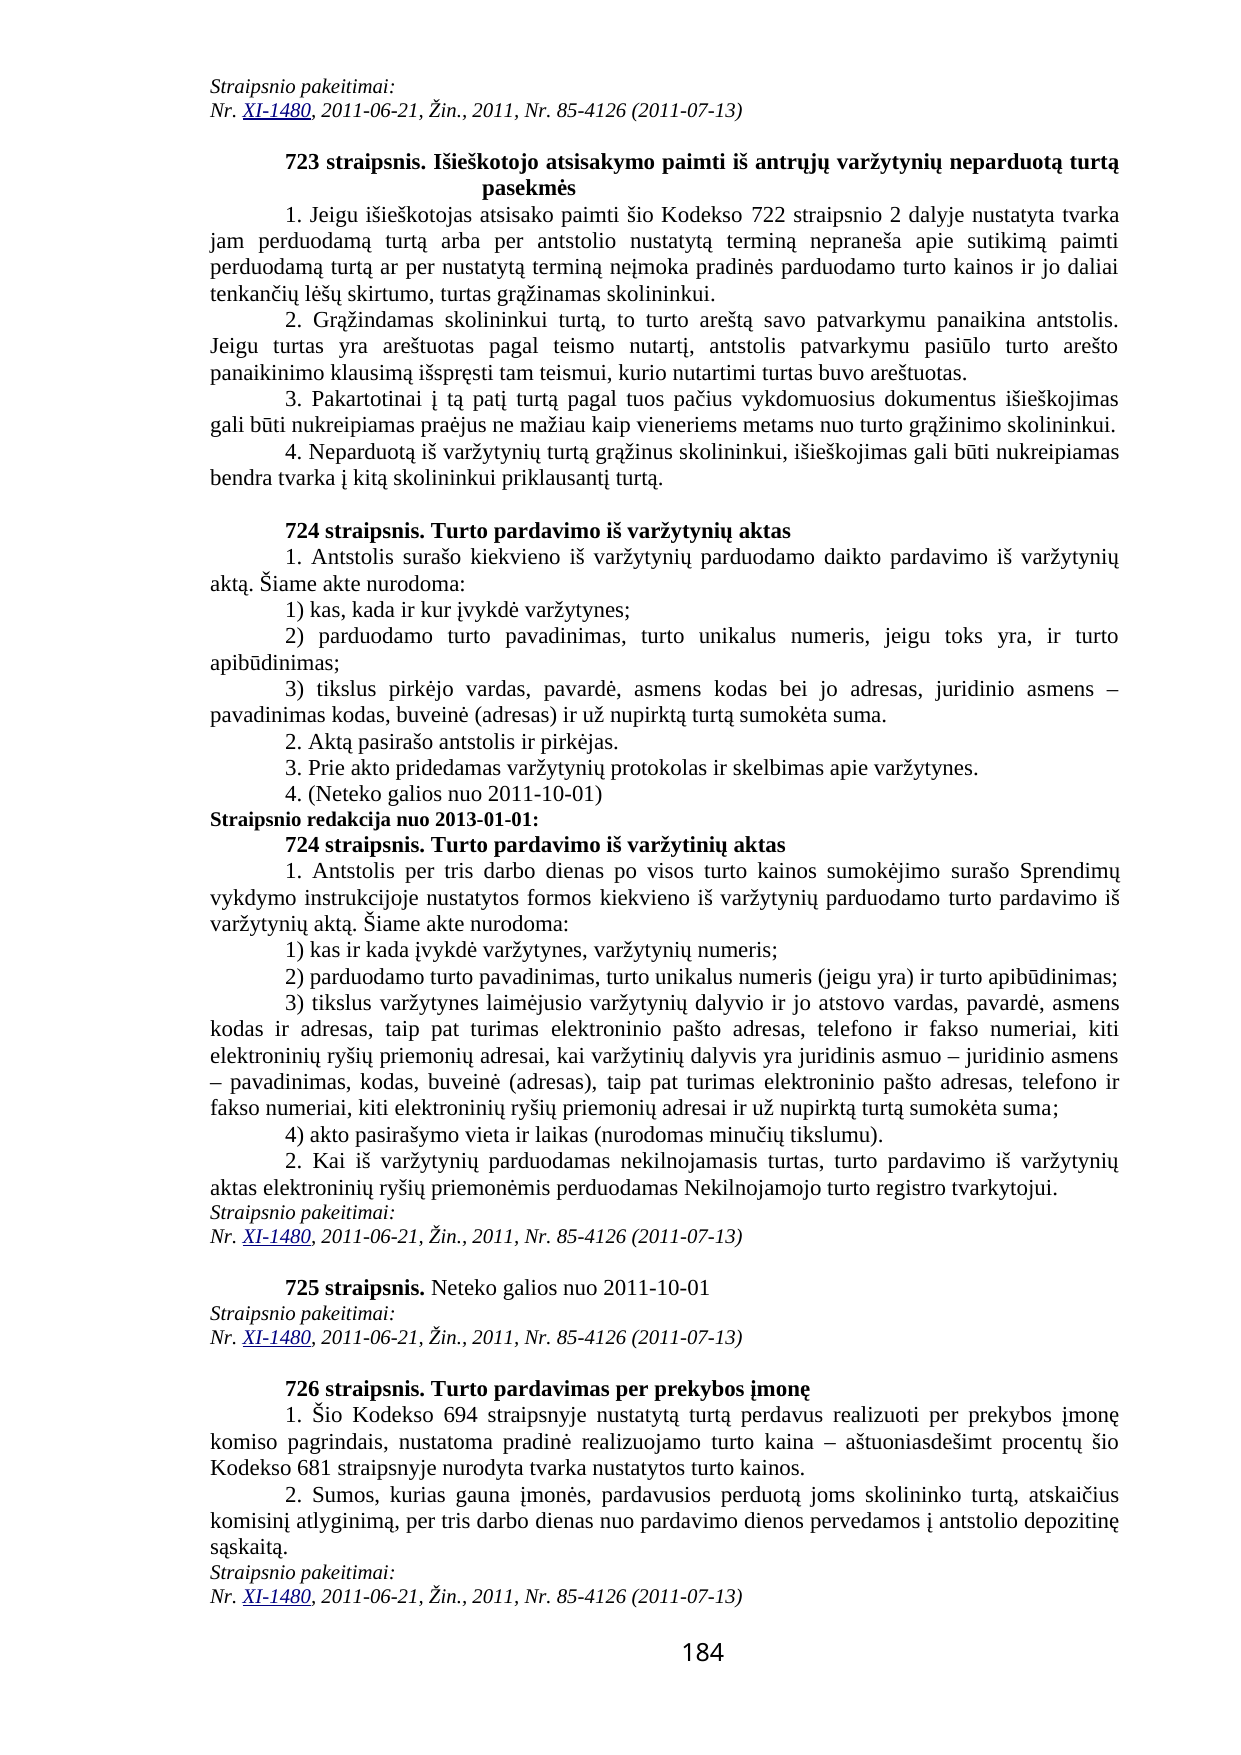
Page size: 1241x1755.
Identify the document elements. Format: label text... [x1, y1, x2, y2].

text Straipsnio redakcija nuo 2013-01-01: [210, 807, 1120, 831]
text 724 straipsnis. Turto pardavimo iš varžytinių aktas [210, 831, 1120, 857]
text 1) kas, kada ir kur įvykdė varžytynes; [210, 596, 1120, 622]
text 3. Prie akto pridedamas varžytynių protokolas ir skelbimas apie varžytynes. [210, 754, 1120, 781]
text Nr. XI-1480, 2011-06-21, Žin., 2011, Nr. 85-4126 (2011-07-13) [210, 98, 1120, 122]
text 1) kas ir kada įvykdė varžytynes, varžytynių numeris; [210, 936, 1120, 963]
text 1. Šio Kodekso 694 straipsnyje nustatytą turtą perdavus realizuoti per prekybos įmonę komiso pagrindais, nustatoma pradinė realizuojamo turto kaina – aštuoniasdešimt procentų šio Kodekso 681 straipsnyje nurodyta tvarka nustatytos turto kainos. [210, 1402, 1120, 1481]
text 4. Neparduotą iš varžytynių turtą grąžinus skolininkui, išieškojimas gali būti nukreipiamas bendra tvarka į kitą skolininkui priklausantį turtą. [210, 438, 1120, 491]
text 4. (Neteko galios nuo 2011-10-01) [210, 781, 1120, 807]
text Straipsnio pakeitimai: [210, 1560, 1120, 1584]
text 724 straipsnis. Turto pardavimo iš varžytynių aktas [210, 517, 1120, 543]
text 3. Pakartotinai į tą patį turtą pagal tuos pačius vykdomuosius dokumentus išieškojimas gali būti nukreipiamas praėjus ne mažiau kaip vieneriems metams nuo turto grąžinimo skolininkui. [210, 385, 1120, 438]
text 1. Jeigu išieškotojas atsisako paimti šio Kodekso 722 straipsnio 2 dalyje nustatyta tvarka jam perduodamą turtą arba per antstolio nustatytą terminą nepraneša apie sutikimą paimti perduodamą turtą ar per nustatytą terminą neįmoka pradinės parduodamo turto kainos ir jo daliai tenkančių lėšų skirtumo, turtas grąžinamas skolininkui. [210, 201, 1120, 306]
text 3) tikslus pirkėjo vardas, pavardė, asmens kodas bei jo adresas, juridinio asmens – pavadinimas kodas, buveinė (adresas) ir už nupirktą turtą sumokėta suma. [210, 675, 1120, 728]
text 723 straipsnis. Išieškotojo atsisakymo paimti iš antrųjų varžytynių neparduotą turtą pasekmės [285, 148, 1120, 201]
text 2. Aktą pasirašo antstolis ir pirkėjas. [210, 728, 1120, 754]
text 2. Grąžindamas skolininkui turtą, to turto areštą savo patvarkymu panaikina antstolis. Jeigu turtas yra areštuotas pagal teismo nutartį, antstolis patvarkymu pasiūlo turto arešto panaikinimo klausimą išspręsti tam teismui, kurio nutartimi turtas buvo areštuotas. [210, 306, 1120, 385]
text 726 straipsnis. Turto pardavimas per prekybos įmonę [210, 1375, 1120, 1402]
text 1. Antstolis surašo kiekvieno iš varžytynių parduodamo daikto pardavimo iš varžytynių aktą. Šiame akte nurodoma: [210, 543, 1120, 596]
text 2) parduodamo turto pavadinimas, turto unikalus numeris (jeigu yra) ir turto apibūdinimas; [210, 963, 1120, 989]
text 2. Kai iš varžytynių parduodamas nekilnojamasis turtas, turto pardavimo iš varžytynių aktas elektroninių ryšių priemonėmis perduodamas Nekilnojamojo turto registro tvarkytojui. [210, 1147, 1120, 1200]
text 2) parduodamo turto pavadinimas, turto unikalus numeris, jeigu toks yra, ir turto apibūdinimas; [210, 622, 1120, 675]
text Nr. XI-1480, 2011-06-21, Žin., 2011, Nr. 85-4126 (2011-07-13) [210, 1325, 1120, 1349]
text Nr. XI-1480, 2011-06-21, Žin., 2011, Nr. 85-4126 (2011-07-13) [210, 1584, 1120, 1608]
text 2. Sumos, kurias gauna įmonės, pardavusios perduotą joms skolininko turtą, atskaičius komisinį atlyginimą, per tris darbo dienas nuo pardavimo dienos pervedamos į antstolio depozitinę sąskaitą. [210, 1481, 1120, 1560]
text 725 straipsnis. Neteko galios nuo 2011-10-01 [210, 1274, 1120, 1301]
text 3) tikslus varžytynes laimėjusio varžytynių dalyvio ir jo atstovo vardas, pavardė, asmens kodas ir adresas, taip pat turimas elektroninio pašto adresas, telefono ir fakso numeriai, kiti elektroninių ryšių priemonių adresai, kai varžytinių dalyvis yra juridinis asmuo – juridinio asmens – pavadinimas, kodas, buveinė (adresas), taip pat turimas elektroninio pašto adresas, telefono ir fakso numeriai, kiti elektroninių ryšių priemonių adresai ir už nupirktą turtą sumokėta suma; [210, 989, 1120, 1121]
text 4) akto pasirašymo vieta ir laikas (nurodomas minučių tikslumu). [210, 1121, 1120, 1147]
text Straipsnio pakeitimai: [210, 1301, 1120, 1325]
text Straipsnio pakeitimai: [210, 73, 1120, 98]
text Straipsnio pakeitimai: [210, 1200, 1120, 1224]
text Nr. XI-1480, 2011-06-21, Žin., 2011, Nr. 85-4126 (2011-07-13) [210, 1224, 1120, 1248]
text 1. Antstolis per tris darbo dienas po visos turto kainos sumokėjimo surašo Sprendimų vykdymo instrukcijoje nustatytos formos kiekvieno iš varžytynių parduodamo turto pardavimo iš varžytynių aktą. Šiame akte nurodoma: [210, 857, 1120, 936]
